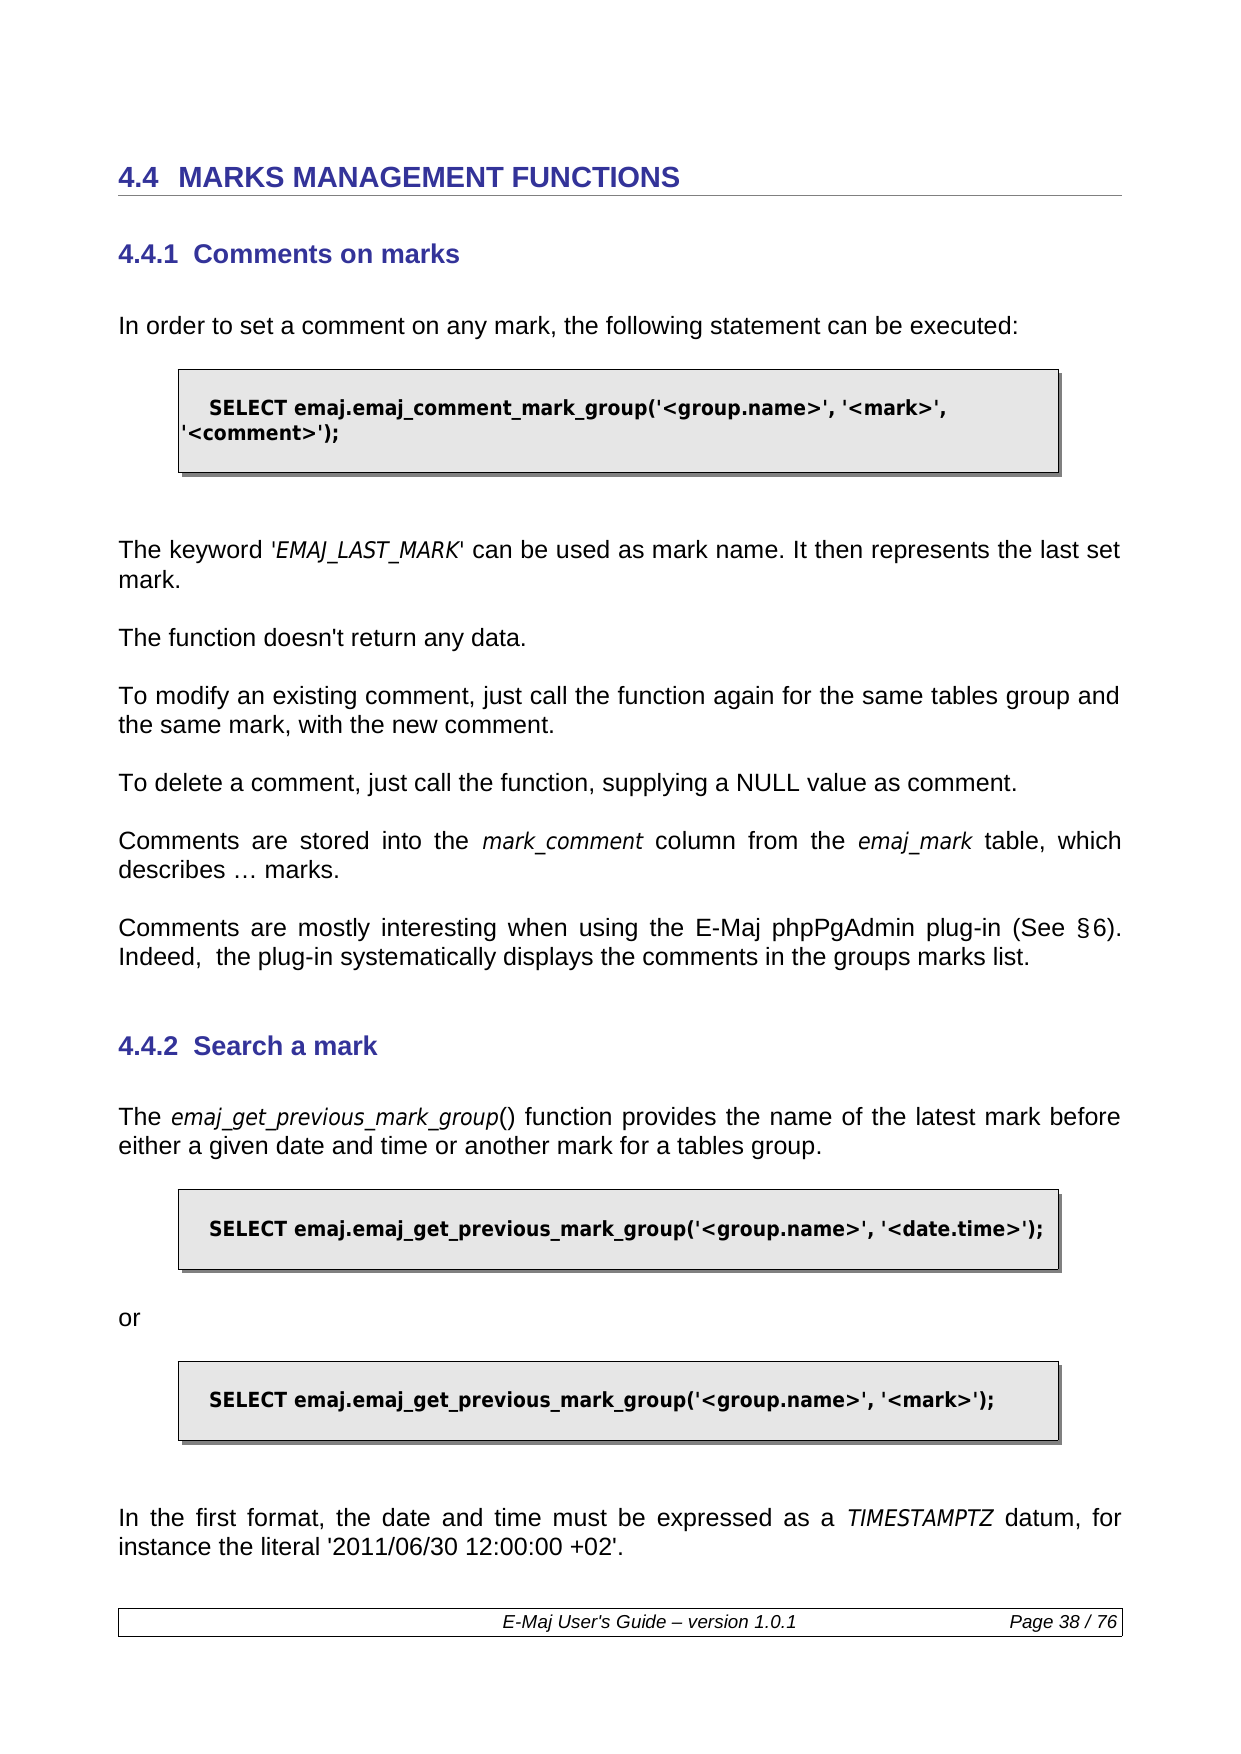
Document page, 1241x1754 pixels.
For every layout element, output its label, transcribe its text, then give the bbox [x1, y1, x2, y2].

text Comments are stored into the mark_comment column from the emaj_mark table, which describes … marks. [118, 826, 1122, 884]
text To modify an existing comment, just call the function again for the same tables group and the same mark, with the new comment. [118, 681, 1122, 739]
subtitle Comments on marks [118, 238, 1122, 269]
text The emaj_get_previous_mark_group() function provides the name of the latest mark before either a given date and time or another mark for a tables group. [118, 1102, 1122, 1160]
text The keyword 'EMAJ_LAST_MARK' can be used as mark name. It then represents the last set mark. [118, 535, 1122, 593]
text Comments are mostly interesting when using the E-Maj phpPgAdmin plug-in (See §6). Indeed, the plug-in systematically displays the comments in the groups marks list. [118, 913, 1122, 971]
text The function doesn't return any data. [118, 623, 1122, 652]
text In the first format, the date and time must be expressed as a TIMESTAMPTZ datum, for instance the literal '2011/06/30 12:00:00 +02'. [118, 1503, 1122, 1561]
text In order to set a comment on any mark, the following statement can be executed: [118, 311, 1122, 339]
text SELECT emaj.emaj_get_previous_mark_group('<group.name>', '<date.time>'); [179, 1214, 1058, 1238]
text SELECT emaj.emaj_comment_mark_group('<group.name>', '<mark>', '<comment>'); [179, 393, 1058, 442]
text To delete a comment, just call the function, supplying a NULL value as comment. [118, 768, 1122, 797]
text SELECT emaj.emaj_get_previous_mark_group('<group.name>', '<mark>'); [179, 1385, 1058, 1409]
subtitle Search a mark [118, 1029, 1122, 1061]
subtitle Marks management functions [118, 160, 1122, 195]
text or [118, 1302, 1122, 1332]
